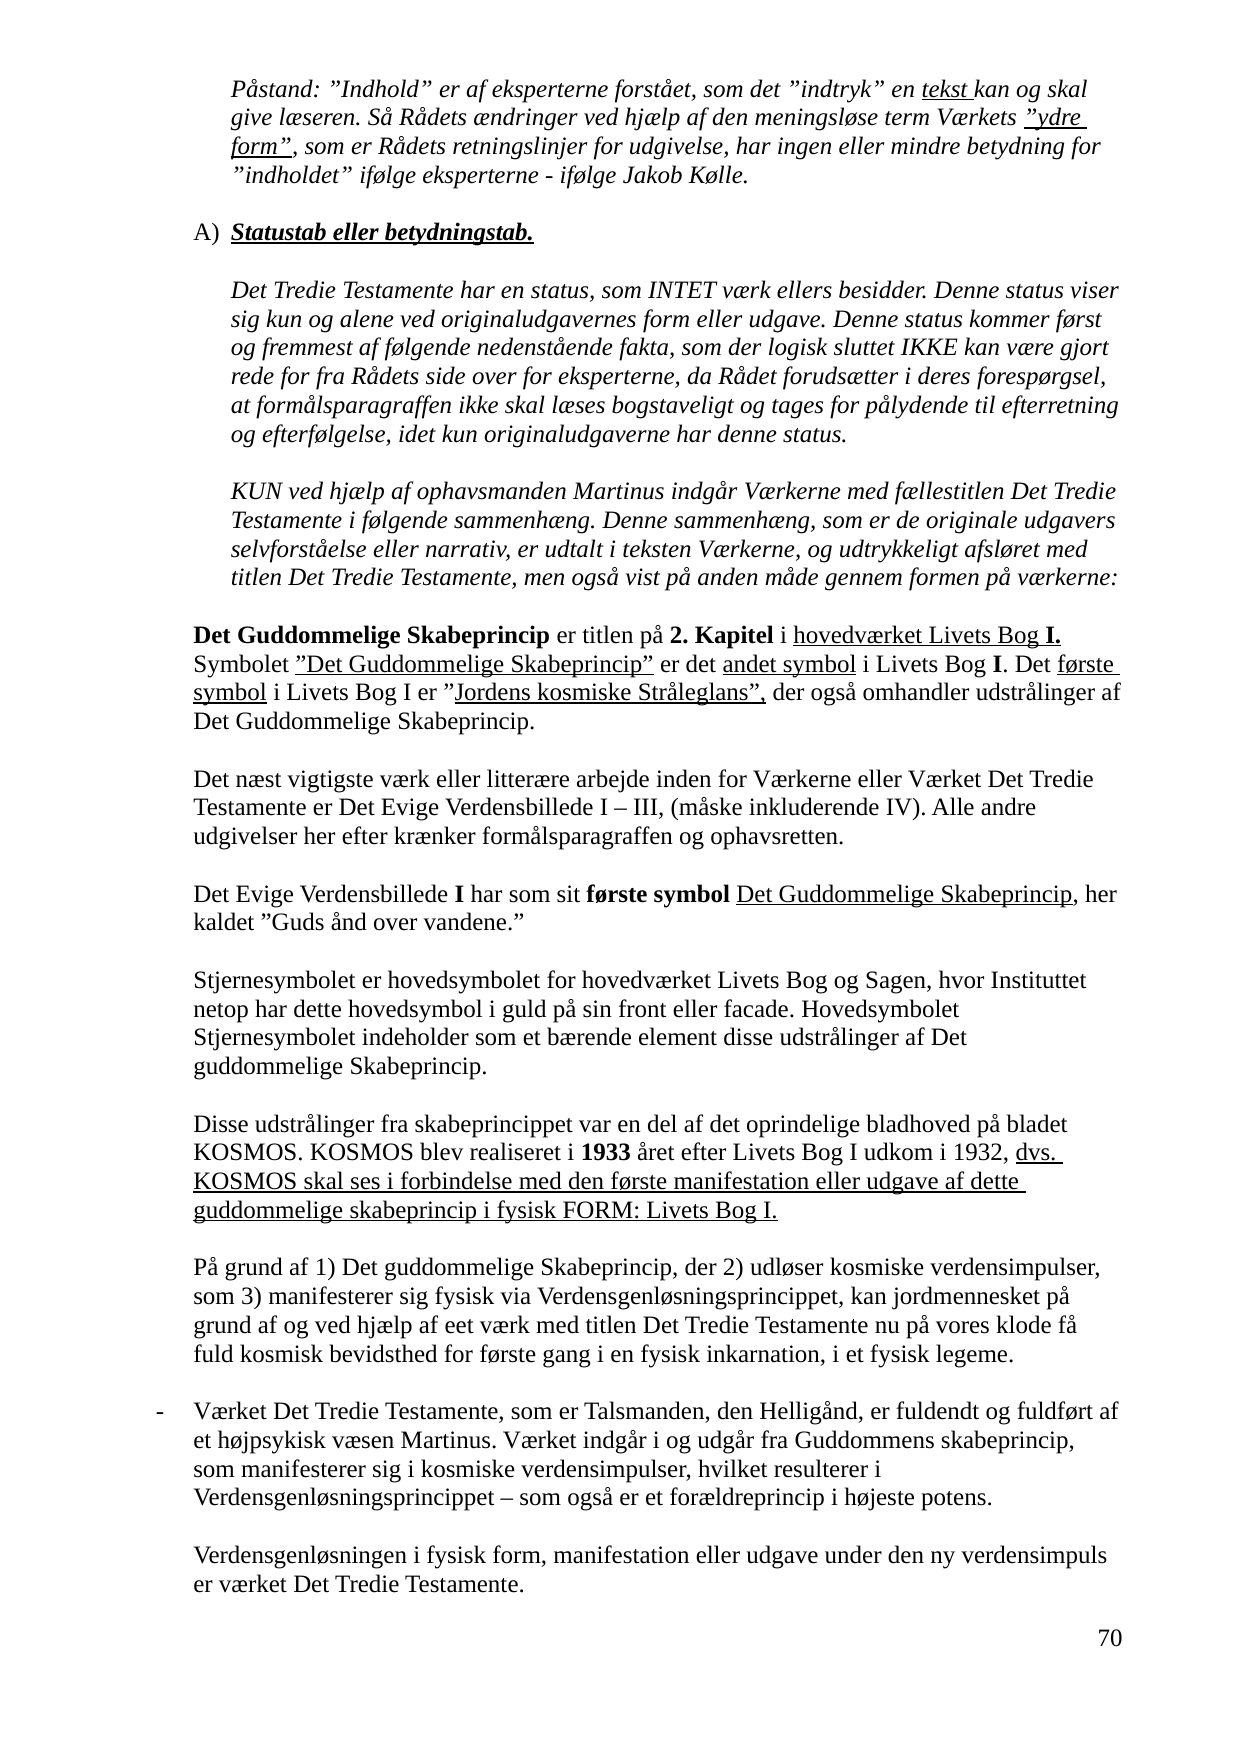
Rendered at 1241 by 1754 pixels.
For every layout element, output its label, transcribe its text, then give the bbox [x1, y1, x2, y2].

text Det Evige Verdensbillede I har som sit første symbol Det Guddommelige Skabeprincip, her kaldet ”Guds ånd over vandene.” [193, 879, 1122, 936]
text KUN ved hjælp af ophavsmanden Martinus indgår Værkerne med fællestitlen Det Tredie Testamente i følgende sammenhæng. Denne sammenhæng, som er de originale udgavers selvforståelse eller narrativ, er udtalt i teksten Værkerne, og udtrykkeligt afsløret med titlen Det Tredie Testamente, men også vist på anden måde gennem formen på værkerne: [231, 476, 1122, 591]
list Statustab eller betydningstab. [193, 217, 1122, 246]
text Disse udstrålinger fra skabeprincippet var en del af det oprindelige bladhoved på bladet KOSMOS. KOSMOS blev realiseret i 1933 året efter Livets Bog I udkom i 1932, dvs. KOSMOS skal ses i forbindelse med den første manifestation eller udgave af dette guddommelige skabeprincip i fysisk FORM: Livets Bog I. [193, 1109, 1122, 1224]
text På grund af 1) Det guddommelige Skabeprincip, der 2) udløser kosmiske verdensimpulser, som 3) manifesterer sig fysisk via Verdensgenløsningsprincippet, kan jordmennesket på grund af og ved hjælp af eet værk med titlen Det Tredie Testamente nu på vores klode få fuld kosmisk bevidsthed for første gang i en fysisk inkarnation, i et fysisk legeme. [193, 1252, 1122, 1367]
text Stjernesymbolet er hovedsymbolet for hovedværket Livets Bog og Sagen, hvor Instituttet netop har dette hovedsymbol i guld på sin front eller facade. Hovedsymbolet Stjernesymbolet indeholder som et bærende element disse udstrålinger af Det guddommelige Skabeprincip. [193, 965, 1122, 1080]
list Påstand: ”Indhold” er af eksperterne forstået, som det ”indtryk” en tekst kan og skal give læseren. Så Rådets ændringer ved hjælp af den meningsløse term Værkets ”ydre form”, som er Rådets retningslinjer for udgivelse, har ingen eller mindre betydning for ”indholdet” ifølge eksperterne - ifølge Jakob Kølle. [231, 74, 1122, 189]
text Det Guddommelige Skabeprincip er titlen på 2. Kapitel i hovedværket Livets Bog I. Symbolet ”Det Guddommelige Skabeprincip” er det andet symbol i Livets Bog I. Det første symbol i Livets Bog I er ”Jordens kosmiske Stråleglans”, der også omhandler udstrålinger af Det Guddommelige Skabeprincip. [193, 620, 1122, 735]
text Verdensgenløsningen i fysisk form, manifestation eller udgave under den ny verdensimpuls er værket Det Tredie Testamente. [193, 1540, 1122, 1597]
text Det Tredie Testamente har en status, som INTET værk ellers besidder. Denne status viser sig kun og alene ved originaludgavernes form eller udgave. Denne status kommer først og fremmest af følgende nedenstående fakta, som der logisk sluttet IKKE kan være gjort rede for fra Rådets side over for eksperterne, da Rådet forudsætter i deres forespørgsel, at formålsparagraffen ikke skal læses bogstaveligt og tages for pålydende til efterretning og efterfølgelse, idet kun originaludgaverne har denne status. [231, 275, 1122, 447]
list Værket Det Tredie Testamente, som er Talsmanden, den Helligånd, er fuldendt og fuldført af et højpsykisk væsen Martinus. Værket indgår i og udgår fra Guddommens skabeprincip, som manifesterer sig i kosmiske verdensimpulser, hvilket resulterer i Verdensgenløsningsprincippet – som også er et forældreprincip i højeste potens. [156, 1396, 1122, 1511]
text Det næst vigtigste værk eller litterære arbejde inden for Værkerne eller Værket Det Tredie Testamente er Det Evige Verdensbillede I – III, (måske inkluderende IV). Alle andre udgivelser her efter krænker formålsparagraffen og ophavsretten. [193, 764, 1122, 850]
